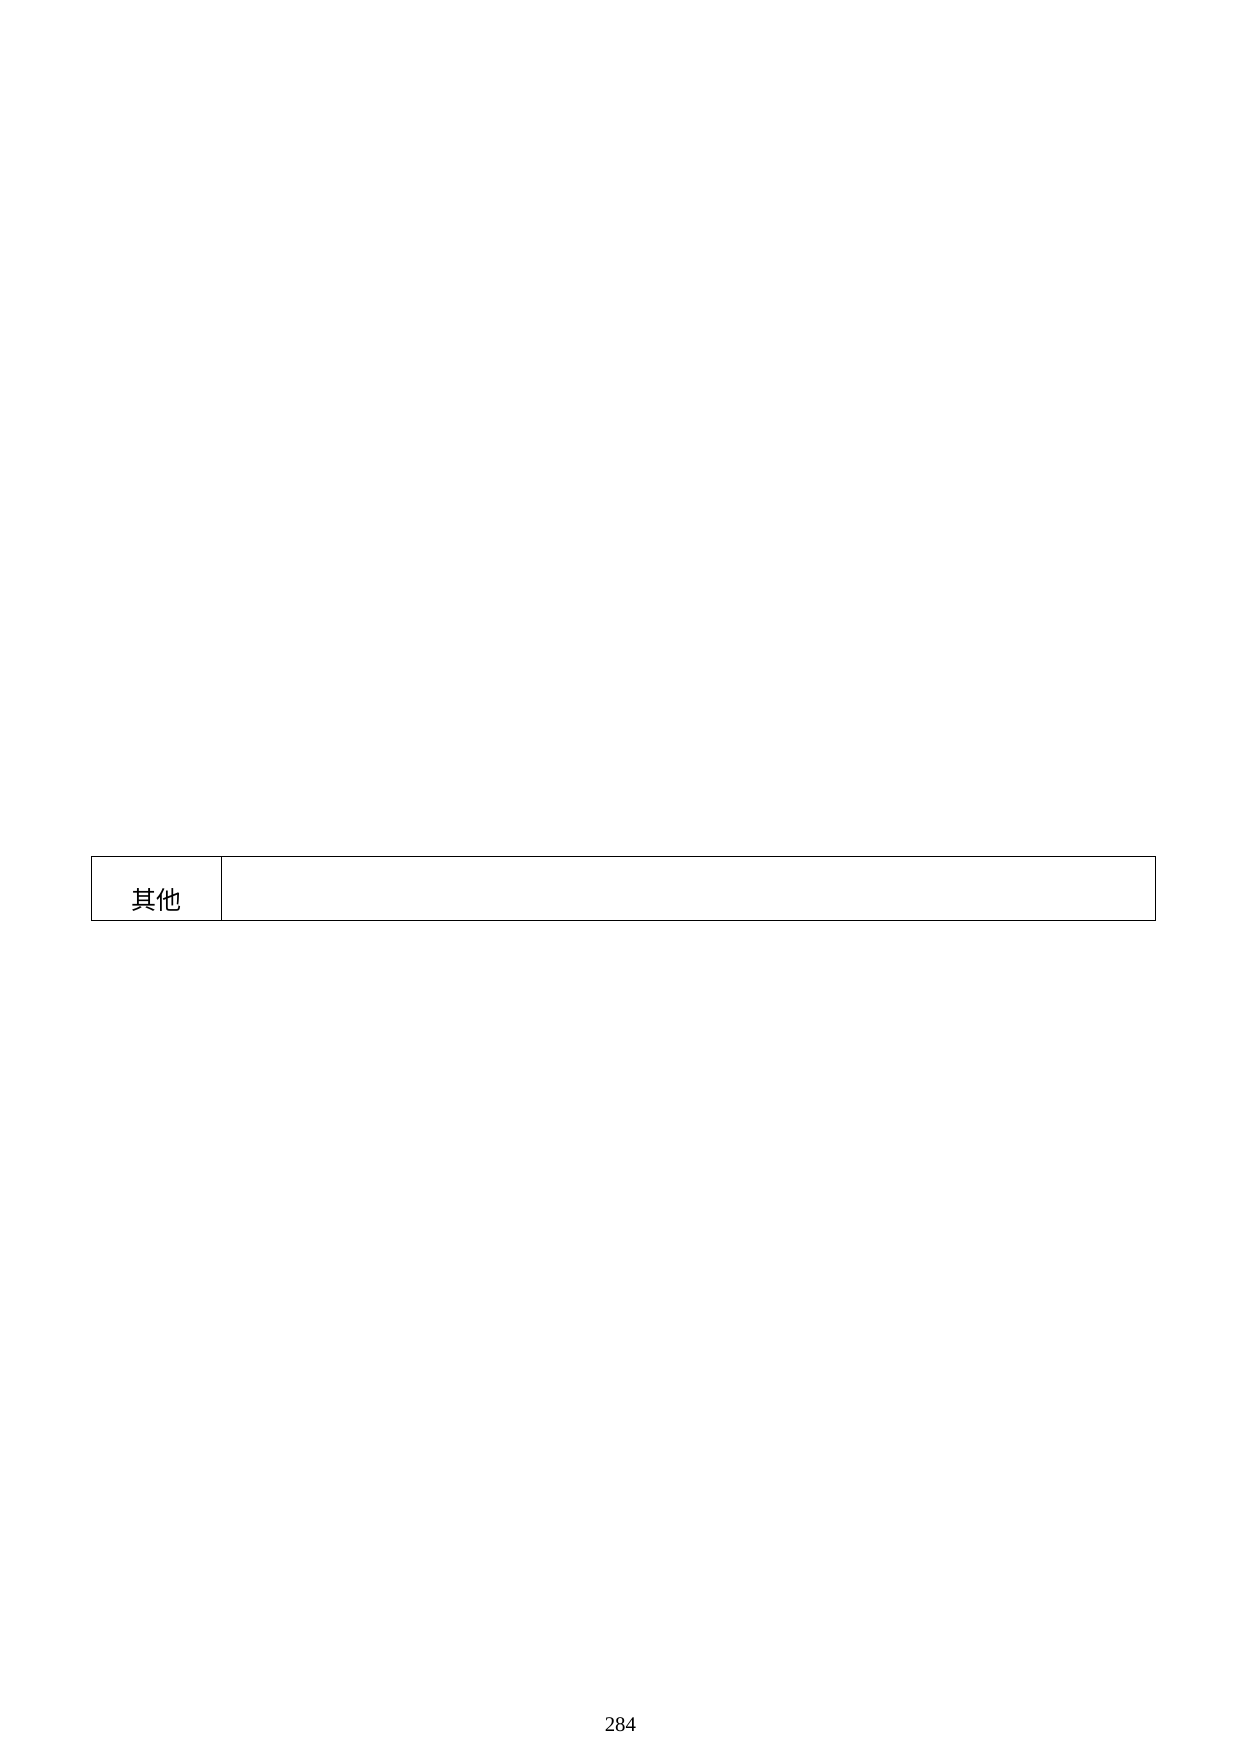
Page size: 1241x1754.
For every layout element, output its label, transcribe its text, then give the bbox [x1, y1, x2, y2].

table_cell [222, 857, 1155, 919]
table_cell 其他 [92, 857, 221, 919]
